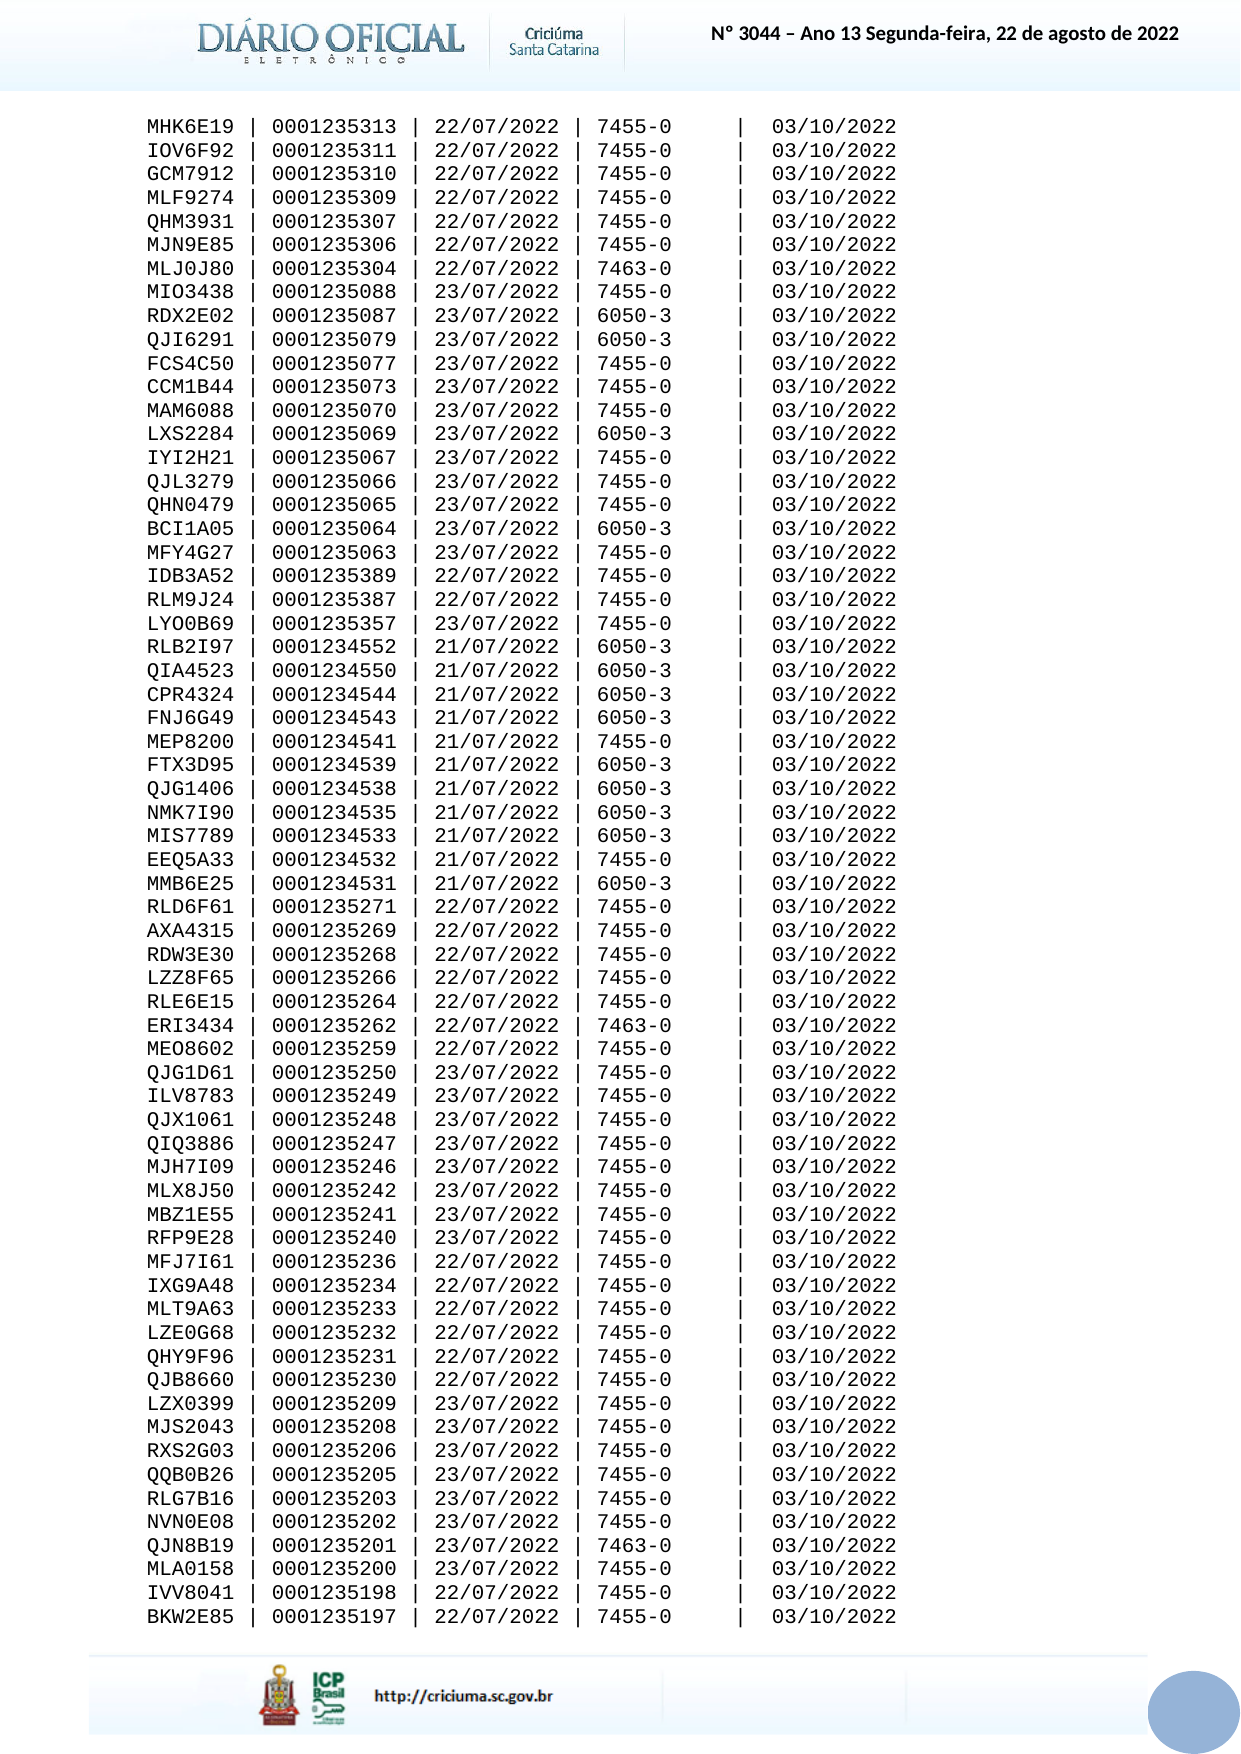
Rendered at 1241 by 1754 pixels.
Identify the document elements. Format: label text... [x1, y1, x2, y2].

text MLA0158 | 0001235200 | 23/07/2022 | 7455-0 | 03/10/2022 [59, 1558, 1181, 1582]
text BCI1A05 | 0001235064 | 23/07/2022 | 6050-3 | 03/10/2022 [59, 518, 1181, 542]
text QJG1D61 | 0001235250 | 23/07/2022 | 7455-0 | 03/10/2022 [59, 1062, 1181, 1086]
text BKW2E85 | 0001235197 | 22/07/2022 | 7455-0 | 03/10/2022 [59, 1606, 1181, 1629]
text LZE0G68 | 0001235232 | 22/07/2022 | 7455-0 | 03/10/2022 [59, 1322, 1181, 1346]
text ERI3434 | 0001235262 | 22/07/2022 | 7463-0 | 03/10/2022 [59, 1014, 1181, 1038]
text MEP8200 | 0001234541 | 21/07/2022 | 7455-0 | 03/10/2022 [59, 731, 1181, 754]
text MLJ0J80 | 0001235304 | 22/07/2022 | 7463-0 | 03/10/2022 [59, 258, 1181, 282]
text MFY4G27 | 0001235063 | 23/07/2022 | 7455-0 | 03/10/2022 [59, 542, 1181, 565]
text RDX2E02 | 0001235087 | 23/07/2022 | 6050-3 | 03/10/2022 [59, 305, 1181, 329]
text MAM6088 | 0001235070 | 23/07/2022 | 7455-0 | 03/10/2022 [59, 400, 1181, 423]
text MMB6E25 | 0001234531 | 21/07/2022 | 6050-3 | 03/10/2022 [59, 873, 1181, 896]
text FNJ6G49 | 0001234543 | 21/07/2022 | 6050-3 | 03/10/2022 [59, 707, 1181, 731]
text MLT9A63 | 0001235233 | 22/07/2022 | 7455-0 | 03/10/2022 [59, 1298, 1181, 1322]
text FTX3D95 | 0001234539 | 21/07/2022 | 6050-3 | 03/10/2022 [59, 754, 1181, 778]
text RLE6E15 | 0001235264 | 22/07/2022 | 7455-0 | 03/10/2022 [59, 991, 1181, 1014]
text MBZ1E55 | 0001235241 | 23/07/2022 | 7455-0 | 03/10/2022 [59, 1204, 1181, 1227]
text QJN8B19 | 0001235201 | 23/07/2022 | 7463-0 | 03/10/2022 [59, 1535, 1181, 1558]
text MJS2043 | 0001235208 | 23/07/2022 | 7455-0 | 03/10/2022 [59, 1417, 1181, 1440]
text QQB0B26 | 0001235205 | 23/07/2022 | 7455-0 | 03/10/2022 [59, 1464, 1181, 1487]
text RFP9E28 | 0001235240 | 23/07/2022 | 7455-0 | 03/10/2022 [59, 1227, 1181, 1251]
text QIQ3886 | 0001235247 | 23/07/2022 | 7455-0 | 03/10/2022 [59, 1133, 1181, 1156]
text AXA4315 | 0001235269 | 22/07/2022 | 7455-0 | 03/10/2022 [59, 920, 1181, 944]
text ILV8783 | 0001235249 | 23/07/2022 | 7455-0 | 03/10/2022 [59, 1086, 1181, 1109]
text FCS4C50 | 0001235077 | 23/07/2022 | 7455-0 | 03/10/2022 [59, 352, 1181, 376]
text MJH7I09 | 0001235246 | 23/07/2022 | 7455-0 | 03/10/2022 [59, 1156, 1181, 1180]
text RXS2G03 | 0001235206 | 23/07/2022 | 7455-0 | 03/10/2022 [59, 1440, 1181, 1464]
text QJB8660 | 0001235230 | 22/07/2022 | 7455-0 | 03/10/2022 [59, 1369, 1181, 1393]
text NVN0E08 | 0001235202 | 23/07/2022 | 7455-0 | 03/10/2022 [59, 1511, 1181, 1535]
text LZX0399 | 0001235209 | 23/07/2022 | 7455-0 | 03/10/2022 [59, 1393, 1181, 1417]
text QIA4523 | 0001234550 | 21/07/2022 | 6050-3 | 03/10/2022 [59, 660, 1181, 683]
text QJG1406 | 0001234538 | 21/07/2022 | 6050-3 | 03/10/2022 [59, 778, 1181, 802]
text QHY9F96 | 0001235231 | 22/07/2022 | 7455-0 | 03/10/2022 [59, 1346, 1181, 1369]
text LYO0B69 | 0001235357 | 23/07/2022 | 7455-0 | 03/10/2022 [59, 613, 1181, 636]
text RLM9J24 | 0001235387 | 22/07/2022 | 7455-0 | 03/10/2022 [59, 589, 1181, 613]
text MFJ7I61 | 0001235236 | 22/07/2022 | 7455-0 | 03/10/2022 [59, 1251, 1181, 1275]
text NMK7I90 | 0001234535 | 21/07/2022 | 6050-3 | 03/10/2022 [59, 802, 1181, 825]
text MLX8J50 | 0001235242 | 23/07/2022 | 7455-0 | 03/10/2022 [59, 1180, 1181, 1204]
text QJX1061 | 0001235248 | 23/07/2022 | 7455-0 | 03/10/2022 [59, 1109, 1181, 1133]
text MJN9E85 | 0001235306 | 22/07/2022 | 7455-0 | 03/10/2022 [59, 234, 1181, 258]
text CPR4324 | 0001234544 | 21/07/2022 | 6050-3 | 03/10/2022 [59, 683, 1181, 707]
text IXG9A48 | 0001235234 | 22/07/2022 | 7455-0 | 03/10/2022 [59, 1275, 1181, 1298]
text RLG7B16 | 0001235203 | 23/07/2022 | 7455-0 | 03/10/2022 [59, 1487, 1181, 1511]
text LZZ8F65 | 0001235266 | 22/07/2022 | 7455-0 | 03/10/2022 [59, 967, 1181, 991]
text QJL3279 | 0001235066 | 23/07/2022 | 7455-0 | 03/10/2022 [59, 471, 1181, 494]
text MIS7789 | 0001234533 | 21/07/2022 | 6050-3 | 03/10/2022 [59, 825, 1181, 849]
text RDW3E30 | 0001235268 | 22/07/2022 | 7455-0 | 03/10/2022 [59, 944, 1181, 967]
text LXS2284 | 0001235069 | 23/07/2022 | 6050-3 | 03/10/2022 [59, 423, 1181, 447]
text IVV8041 | 0001235198 | 22/07/2022 | 7455-0 | 03/10/2022 [59, 1582, 1181, 1606]
text QJI6291 | 0001235079 | 23/07/2022 | 6050-3 | 03/10/2022 [59, 329, 1181, 352]
text QHM3931 | 0001235307 | 22/07/2022 | 7455-0 | 03/10/2022 [59, 211, 1181, 234]
text IDB3A52 | 0001235389 | 22/07/2022 | 7455-0 | 03/10/2022 [59, 565, 1181, 589]
text MEO8602 | 0001235259 | 22/07/2022 | 7455-0 | 03/10/2022 [59, 1038, 1181, 1062]
text MIO3438 | 0001235088 | 23/07/2022 | 7455-0 | 03/10/2022 [59, 282, 1181, 305]
text CCM1B44 | 0001235073 | 23/07/2022 | 7455-0 | 03/10/2022 [59, 376, 1181, 400]
text QHN0479 | 0001235065 | 23/07/2022 | 7455-0 | 03/10/2022 [59, 494, 1181, 518]
text EEQ5A33 | 0001234532 | 21/07/2022 | 7455-0 | 03/10/2022 [59, 849, 1181, 873]
text RLB2I97 | 0001234552 | 21/07/2022 | 6050-3 | 03/10/2022 [59, 636, 1181, 660]
text IYI2H21 | 0001235067 | 23/07/2022 | 7455-0 | 03/10/2022 [59, 447, 1181, 471]
text RLD6F61 | 0001235271 | 22/07/2022 | 7455-0 | 03/10/2022 [59, 896, 1181, 920]
text MHK6E19 | 0001235313 | 22/07/2022 | 7455-0 | 03/10/2022 [59, 116, 1181, 140]
text GCM7912 | 0001235310 | 22/07/2022 | 7455-0 | 03/10/2022 [59, 163, 1181, 187]
text MLF9274 | 0001235309 | 22/07/2022 | 7455-0 | 03/10/2022 [59, 187, 1181, 211]
text IOV6F92 | 0001235311 | 22/07/2022 | 7455-0 | 03/10/2022 [59, 140, 1181, 163]
